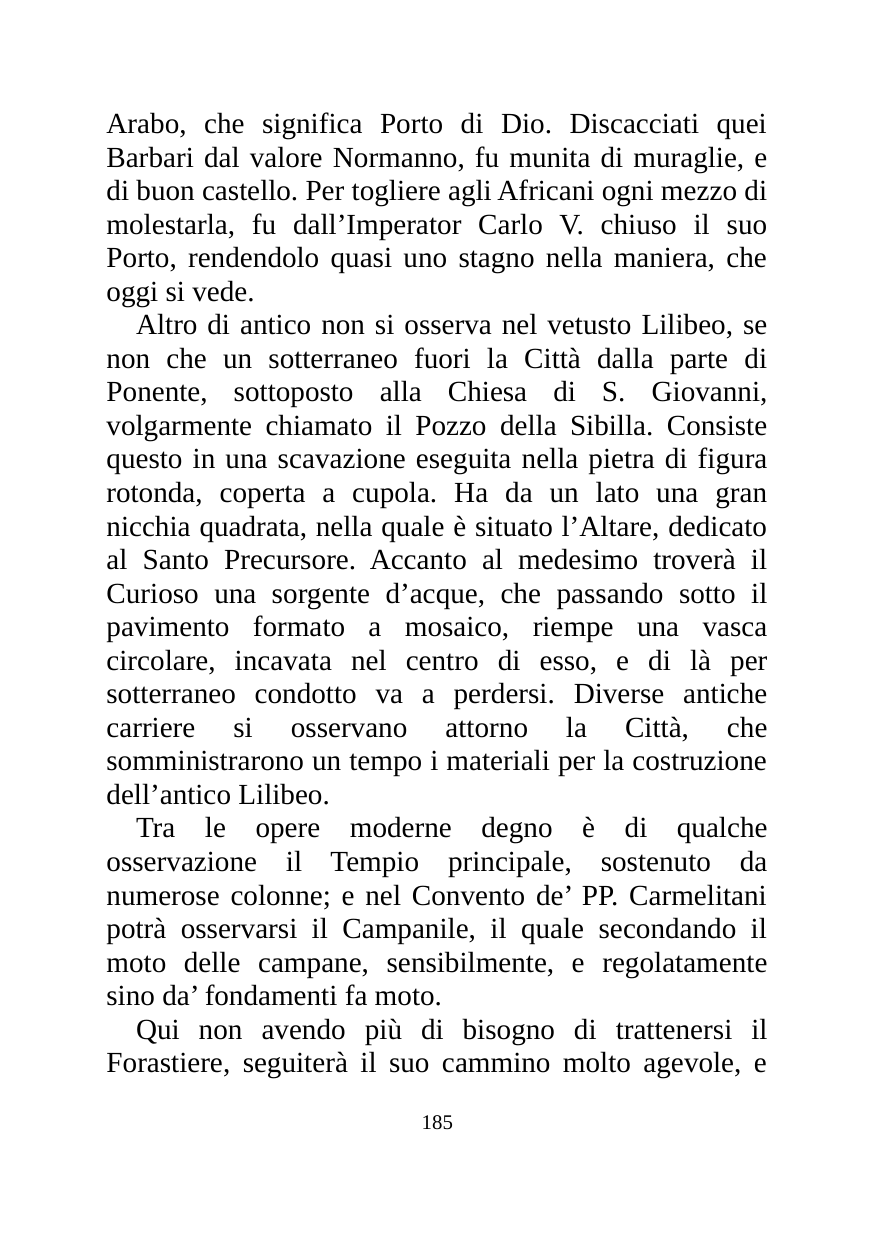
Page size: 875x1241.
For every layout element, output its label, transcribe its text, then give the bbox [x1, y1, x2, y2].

text Tra le opere moderne degno è di qualche osservazione il Tempio principale, sostenuto da numerose colonne; e nel Convento de’ PP. Carmelitani potrà osservarsi il Campanile, il quale secondando il moto delle campane, sensibilmente, e regolatamente sino da’ fondamenti fa moto. [106, 811, 768, 1012]
text Arabo, che significa Porto di Dio. Discacciati quei Barbari dal valore Normanno, fu munita di muraglie, e di buon castello. Per togliere agli Africani ogni mezzo di molestarla, fu dall’Imperator Carlo V. chiuso il suo Porto, rendendolo quasi uno stagno nella maniera, che oggi si vede. [106, 106, 768, 307]
text Altro di antico non si osserva nel vetusto Lilibeo, se non che un sotterraneo fuori la Città dalla parte di Ponente, sottoposto alla Chiesa di S. Giovanni, volgarmente chiamato il Pozzo della Sibilla. Consiste questo in una scavazione eseguita nella pietra di figura rotonda, coperta a cupola. Ha da un lato una gran nicchia quadrata, nella quale è situato l’Altare, dedicato al Santo Precursore. Accanto al medesimo troverà il Curioso una sorgente d’acque, che passando sotto il pavimento formato a mosaico, riempe una vasca circolare, incavata nel centro di esso, e di là per sotterraneo condotto va a perdersi. Diverse antiche carriere si osservano attorno la Città, che somministrarono un tempo i materiali per la costruzione dell’antico Lilibeo. [106, 307, 768, 811]
text Qui non avendo più di bisogno di trattenersi il Forastiere, seguiterà il suo cammino molto agevole, e [106, 1012, 768, 1079]
